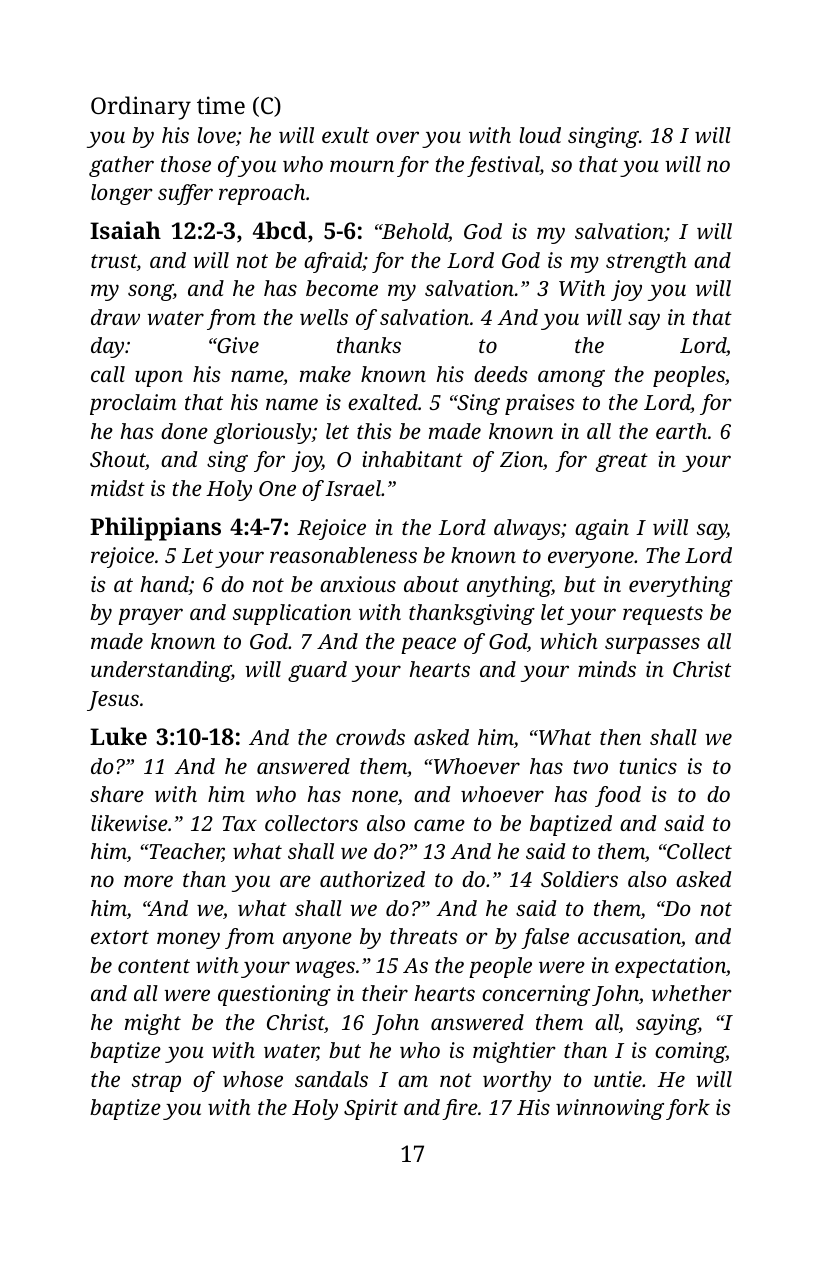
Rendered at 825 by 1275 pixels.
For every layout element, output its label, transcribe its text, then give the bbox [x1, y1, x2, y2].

text you by his love; he will exult over you with loud singing. 18 I will gather those of you who mourn for the festival, so that you will no longer suffer reproach. [90, 121, 735, 207]
text Isaiah 12:2-3, 4bcd, 5-6: “Behold, God is my salvation; I will trust, and will not be afraid; for the Lord God is my strength and my song, and he has become my salvation.” 3 With joy you will draw water from the wells of salvation. 4 And you will say in that day: “Give thanks to the Lord, call upon his name, make known his deeds among the peoples, proclaim that his name is exalted. 5 “Sing praises to the Lord, for he has done gloriously; let this be made known in all the earth. 6 Shout, and sing for joy, O inhabitant of Zion, for great in your midst is the Holy One of Israel.” [90, 215, 735, 502]
text Luke 3:10-18: And the crowds asked him, “What then shall we do?” 11 And he answered them, “Whoever has two tunics is to share with him who has none, and whoever has food is to do likewise.” 12 Tax collectors also came to be baptized and said to him, “Teacher, what shall we do?” 13 And he said to them, “Collect no more than you are authorized to do.” 14 Soldiers also asked him, “And we, what shall we do?” And he said to them, “Do not extort money from anyone by threats or by false accusation, and be content with your wages.” 15 As the people were in expectation, and all were questioning in their hearts concerning John, whether he might be the Christ, 16 John answered them all, saying, “I baptize you with water, but he who is mightier than I is coming, the strap of whose sandals I am not worthy to untie. He will baptize you with the Holy Spirit and fire. 17 His winnowing fork is [90, 721, 735, 1122]
text Philippians 4:4-7: Rejoice in the Lord always; again I will say, rejoice. 5 Let your reasonableness be known to everyone. The Lord is at hand; 6 do not be anxious about anything, but in everything by prayer and supplication with thanksgiving let your requests be made known to God. 7 And the peace of God, which surpasses all understanding, will guard your hearts and your minds in Christ Jesus. [90, 510, 735, 712]
